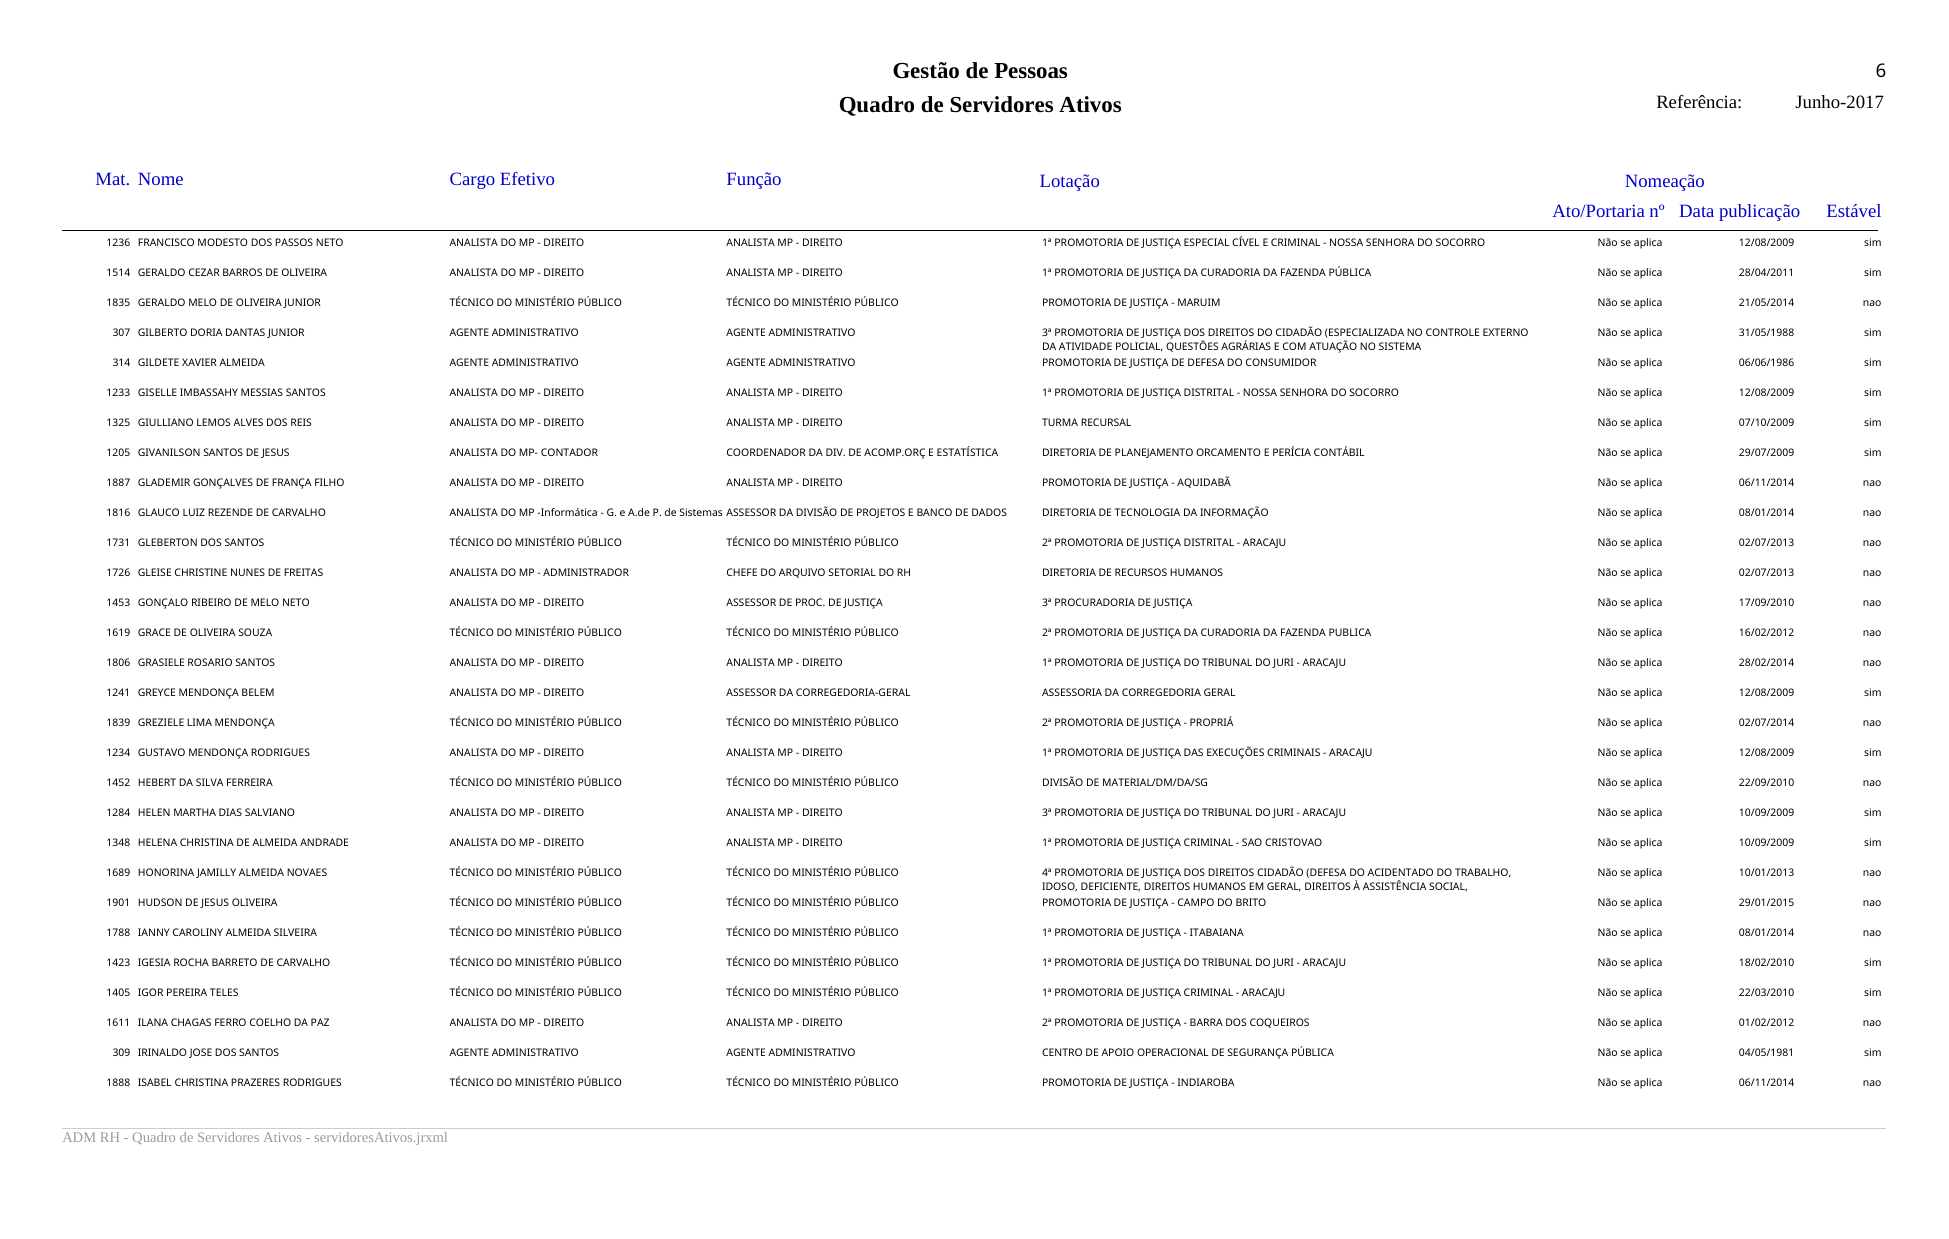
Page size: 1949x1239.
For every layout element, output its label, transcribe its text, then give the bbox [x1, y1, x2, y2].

table_cell Quadro de Servidores Ativos [437, 91, 1523, 124]
table_cell 10/09/2009 [1662, 805, 1794, 835]
table_cell ANALISTA DO MP - DIREITO [449, 385, 723, 415]
table_cell [1538, 295, 1547, 325]
table_cell Não se aplica [1547, 925, 1662, 955]
table_cell [1794, 535, 1803, 565]
table_cell ASSESSOR DA DIVISÃO DE PROJETOS E BANCO DE DADOS [726, 505, 1030, 535]
table_cell TÉCNICO DO MINISTÉRIO PÚBLICO [726, 775, 1030, 805]
table_cell [130, 235, 138, 265]
table_cell [0, 865, 68, 895]
table_cell [443, 865, 449, 895]
table_cell TÉCNICO DO MINISTÉRIO PÚBLICO [726, 925, 1030, 955]
table_cell [130, 535, 138, 565]
table_cell 3ª PROCURADORIA DE JUSTIÇA [1042, 595, 1538, 625]
table_cell [0, 925, 68, 955]
table_cell [1030, 805, 1042, 835]
table_cell [0, 715, 68, 745]
table_cell GILBERTO DORIA DANTAS JUNIOR [138, 325, 443, 355]
table_cell [1881, 535, 1948, 565]
table_cell 307 [68, 325, 130, 355]
table_cell [1881, 235, 1948, 265]
table_cell Não se aplica [1547, 1045, 1662, 1075]
table_cell [1794, 745, 1803, 775]
table_cell Não se aplica [1547, 325, 1662, 355]
table_cell ANALISTA DO MP - DIREITO [449, 745, 723, 775]
table_cell [1881, 925, 1948, 955]
table_cell [1538, 955, 1547, 985]
table_cell PROMOTORIA DE JUSTIÇA - INDIAROBA [1042, 1075, 1538, 1105]
table_cell [443, 235, 449, 265]
table_header Mat. [68, 168, 130, 198]
table_cell [1881, 835, 1948, 865]
table_cell DIRETORIA DE TECNOLOGIA DA INFORMAÇÃO [1042, 505, 1538, 535]
table_cell 10/09/2009 [1662, 835, 1794, 865]
table_cell [443, 1015, 449, 1045]
table_cell TURMA RECURSAL [1042, 415, 1538, 445]
table_cell [1794, 325, 1803, 355]
table_cell IANNY CAROLINY ALMEIDA SILVEIRA [138, 925, 443, 955]
table_cell 1806 [68, 655, 130, 685]
table_cell IGOR PEREIRA TELES [138, 985, 443, 1015]
table_cell [1881, 745, 1948, 775]
table_cell [1794, 655, 1803, 685]
table_cell [443, 595, 449, 625]
table_cell Não se aplica [1547, 835, 1662, 865]
table_cell [443, 745, 449, 775]
table_cell [1794, 895, 1803, 925]
table_cell [130, 745, 138, 775]
table_cell 6 [1731, 57, 1886, 84]
table_cell [1538, 235, 1547, 265]
table_cell [130, 805, 138, 835]
table_cell nao [1803, 535, 1881, 565]
table_cell AGENTE ADMINISTRATIVO [449, 325, 723, 355]
table_cell [130, 325, 138, 355]
table_cell [1538, 535, 1547, 565]
table_cell ANALISTA MP - DIREITO [726, 655, 1030, 685]
table_cell GILDETE XAVIER ALMEIDA [138, 355, 443, 385]
table_cell GLEISE CHRISTINE NUNES DE FREITAS [138, 565, 443, 595]
table_cell Não se aplica [1547, 715, 1662, 745]
table_cell [1030, 505, 1042, 535]
table_cell [130, 775, 138, 805]
table_cell [0, 1128, 62, 1152]
table_cell [130, 595, 138, 625]
table_cell 1ª PROMOTORIA DE JUSTIÇA DAS EXECUÇÕES CRIMINAIS - ARACAJU [1042, 745, 1538, 775]
table_cell 1ª PROMOTORIA DE JUSTIÇA DO TRIBUNAL DO JURI - ARACAJU [1042, 655, 1538, 685]
table_cell TÉCNICO DO MINISTÉRIO PÚBLICO [726, 895, 1030, 925]
table_cell [130, 355, 138, 385]
table_cell TÉCNICO DO MINISTÉRIO PÚBLICO [449, 295, 723, 325]
table_cell [1030, 1075, 1042, 1105]
table_cell [443, 475, 449, 505]
table_cell [0, 985, 68, 1015]
table_cell 1611 [68, 1015, 130, 1045]
table_cell [130, 1015, 138, 1045]
table_cell 29/07/2009 [1662, 445, 1794, 475]
table_cell [1794, 505, 1803, 535]
table_cell sim [1803, 1045, 1881, 1075]
table_cell Não se aplica [1547, 685, 1662, 715]
table_cell [0, 625, 68, 655]
table_cell 1ª PROMOTORIA DE JUSTIÇA CRIMINAL - ARACAJU [1042, 985, 1538, 1015]
table_cell GRASIELE ROSARIO SANTOS [138, 655, 443, 685]
table_cell [0, 57, 437, 84]
table_cell [1030, 325, 1042, 355]
table_cell ADM RH - Quadro de Servidores Ativos - servidoresAtivos.jrxml [62, 1129, 1886, 1152]
table_cell [1538, 835, 1547, 865]
table_cell 1241 [68, 685, 130, 715]
table_cell [1523, 91, 1656, 124]
table_cell [1196, 170, 1529, 198]
table_cell [1794, 865, 1803, 895]
table_cell [1030, 265, 1042, 295]
table_cell GREYCE MENDONÇA BELEM [138, 685, 443, 715]
table_cell [443, 805, 449, 835]
table_cell 12/08/2009 [1662, 745, 1794, 775]
table_cell [1538, 445, 1547, 475]
table_cell [443, 325, 449, 355]
table_cell [0, 445, 68, 475]
table_cell [1794, 805, 1803, 835]
table_cell 1619 [68, 625, 130, 655]
table_cell Não se aplica [1547, 745, 1662, 775]
table_cell 2ª PROMOTORIA DE JUSTIÇA DISTRITAL - ARACAJU [1042, 535, 1538, 565]
table_cell 29/01/2015 [1662, 895, 1794, 925]
table_cell Não se aplica [1547, 475, 1662, 505]
table_cell HEBERT DA SILVA FERREIRA [138, 775, 443, 805]
table_cell [1881, 475, 1948, 505]
table_cell [130, 865, 138, 895]
table_cell 06/11/2014 [1662, 1075, 1794, 1105]
table_cell GONÇALO RIBEIRO DE MELO NETO [138, 595, 443, 625]
table_cell sim [1803, 835, 1881, 865]
table_cell [1030, 295, 1042, 325]
table_cell Não se aplica [1547, 235, 1662, 265]
table_cell 1689 [68, 865, 130, 895]
table_cell [130, 625, 138, 655]
table_cell nao [1803, 1015, 1881, 1045]
table_cell 02/07/2014 [1662, 715, 1794, 745]
table_cell [1030, 775, 1042, 805]
table_cell Não se aplica [1547, 535, 1662, 565]
table_cell [1881, 295, 1948, 325]
table_cell [1881, 1075, 1948, 1105]
table_cell [1881, 415, 1948, 445]
table_cell 309 [68, 1045, 130, 1075]
table_cell [1794, 415, 1803, 445]
table_cell ANALISTA MP - DIREITO [726, 475, 1030, 505]
table_cell [1538, 505, 1547, 535]
table_cell PROMOTORIA DE JUSTIÇA DE DEFESA DO CONSUMIDOR [1042, 355, 1538, 385]
table_cell [130, 835, 138, 865]
table_cell [443, 835, 449, 865]
table_cell 1205 [68, 445, 130, 475]
table_cell 31/05/1988 [1662, 325, 1794, 355]
table_cell [1881, 595, 1948, 625]
table_cell PROMOTORIA DE JUSTIÇA - MARUIM [1042, 295, 1538, 325]
table_cell [1881, 955, 1948, 985]
table_cell GLAUCO LUIZ REZENDE DE CARVALHO [138, 505, 443, 535]
table_cell ANALISTA DO MP -Informática - G. e A.de P. de Sistemas [449, 505, 723, 535]
table_cell [1881, 865, 1948, 895]
table_cell [0, 125, 1948, 168]
table_cell [1794, 1015, 1803, 1045]
table_cell [443, 415, 449, 445]
table_cell Lotação [1039, 170, 1196, 199]
table_cell [130, 295, 138, 325]
table_cell ANALISTA DO MP - DIREITO [449, 1015, 723, 1045]
table_cell [1538, 685, 1547, 715]
table_cell CENTRO DE APOIO OPERACIONAL DE SEGURANÇA PÚBLICA [1042, 1045, 1538, 1075]
table_cell [443, 295, 449, 325]
table_cell [1794, 835, 1803, 865]
table_cell ANALISTA MP - DIREITO [726, 805, 1030, 835]
table_cell sim [1803, 235, 1881, 265]
table_cell [443, 355, 449, 385]
table_cell sim [1803, 805, 1881, 835]
table_cell [1794, 985, 1803, 1015]
table_cell 16/02/2012 [1662, 625, 1794, 655]
table_cell 1ª PROMOTORIA DE JUSTIÇA DISTRITAL - NOSSA SENHORA DO SOCORRO [1042, 385, 1538, 415]
table_cell [0, 595, 68, 625]
table_cell [130, 1045, 138, 1075]
table_cell Não se aplica [1547, 895, 1662, 925]
table_cell AGENTE ADMINISTRATIVO [726, 1045, 1030, 1075]
table_cell Não se aplica [1547, 265, 1662, 295]
table_cell 06/11/2014 [1662, 475, 1794, 505]
table_cell [443, 1075, 449, 1105]
table_cell Não se aplica [1547, 985, 1662, 1015]
table_cell [1794, 955, 1803, 985]
table_cell GERALDO CEZAR BARROS DE OLIVEIRA [138, 265, 443, 295]
table_cell DIVISÃO DE MATERIAL/DM/DA/SG [1042, 775, 1538, 805]
table_cell 1ª PROMOTORIA DE JUSTIÇA - ITABAIANA [1042, 925, 1538, 955]
table_cell AGENTE ADMINISTRATIVO [726, 355, 1030, 385]
table_cell [0, 565, 68, 595]
table_cell [1538, 625, 1547, 655]
table_cell AGENTE ADMINISTRATIVO [449, 1045, 723, 1075]
table_cell sim [1803, 745, 1881, 775]
table_cell TÉCNICO DO MINISTÉRIO PÚBLICO [726, 1075, 1030, 1105]
table_cell 3ª PROMOTORIA DE JUSTIÇA DO TRIBUNAL DO JURI - ARACAJU [1042, 805, 1538, 835]
table_cell [1030, 1045, 1042, 1075]
table_cell PROMOTORIA DE JUSTIÇA - CAMPO DO BRITO [1042, 895, 1538, 925]
table_cell 1423 [68, 955, 130, 985]
table_cell ANALISTA DO MP - DIREITO [449, 655, 723, 685]
table_cell [1794, 775, 1803, 805]
table_cell sim [1803, 325, 1881, 355]
table_cell [1523, 57, 1731, 84]
table_cell [1881, 625, 1948, 655]
table_cell TÉCNICO DO MINISTÉRIO PÚBLICO [726, 865, 1030, 895]
table_cell [443, 985, 449, 1015]
table_cell [1030, 685, 1042, 715]
table_cell Não se aplica [1547, 805, 1662, 835]
table_cell [1884, 91, 1948, 124]
table_cell Não se aplica [1547, 385, 1662, 415]
table_cell ANALISTA MP - DIREITO [726, 385, 1030, 415]
table_cell [0, 895, 68, 925]
table_cell [1030, 745, 1042, 775]
table_cell ANALISTA DO MP - DIREITO [449, 475, 723, 505]
table_cell sim [1803, 445, 1881, 475]
table_cell [0, 505, 68, 535]
table_cell [1538, 475, 1547, 505]
table_cell TÉCNICO DO MINISTÉRIO PÚBLICO [726, 715, 1030, 745]
table_cell [1538, 415, 1547, 445]
table_cell [443, 895, 449, 925]
table_cell [1030, 1015, 1042, 1045]
table_cell 1452 [68, 775, 130, 805]
table_cell [443, 775, 449, 805]
table_cell [130, 445, 138, 475]
table_cell ANALISTA MP - DIREITO [726, 745, 1030, 775]
table_cell [0, 1075, 68, 1105]
table_cell [130, 925, 138, 955]
table_cell ANALISTA DO MP - DIREITO [449, 805, 723, 835]
table_cell Não se aplica [1547, 865, 1662, 895]
table_cell TÉCNICO DO MINISTÉRIO PÚBLICO [449, 955, 723, 985]
table_header [0, 0, 1948, 57]
table_cell 2ª PROMOTORIA DE JUSTIÇA DA CURADORIA DA FAZENDA PUBLICA [1042, 625, 1538, 655]
table_cell [0, 805, 68, 835]
table_cell [443, 925, 449, 955]
table_cell [1794, 1075, 1803, 1105]
table_cell [0, 295, 68, 325]
table_cell Não se aplica [1547, 415, 1662, 445]
table_cell 1ª PROMOTORIA DE JUSTIÇA DA CURADORIA DA FAZENDA PÚBLICA [1042, 265, 1538, 295]
table_cell [1886, 1128, 1948, 1152]
table_cell [1881, 985, 1948, 1015]
table_cell 08/01/2014 [1662, 505, 1794, 535]
table_cell [1030, 655, 1042, 685]
table_cell 1835 [68, 295, 130, 325]
table_cell ANALISTA MP - DIREITO [726, 235, 1030, 265]
table_cell [0, 745, 68, 775]
table_cell [443, 955, 449, 985]
table_cell [1881, 445, 1948, 475]
table_cell [1538, 745, 1547, 775]
table_cell [443, 535, 449, 565]
table_cell [1030, 445, 1042, 475]
table_cell [1881, 775, 1948, 805]
table_cell [1800, 170, 1948, 198]
table_cell [803, 170, 1039, 198]
table_cell [1881, 805, 1948, 835]
table_cell sim [1803, 355, 1881, 385]
table_cell [443, 625, 449, 655]
table_cell nao [1803, 625, 1881, 655]
table_cell ANALISTA MP - DIREITO [726, 1015, 1030, 1045]
table_cell 4ª PROMOTORIA DE JUSTIÇA DOS DIREITOS CIDADÃO (DEFESA DO ACIDENTADO DO TRABALHO, IDOSO, DEFICIENTE, DIREITOS HUMANOS EM GERAL, DIREITOS À ASSISTÊNCIA SOCIAL, [1042, 865, 1538, 895]
table_cell [1538, 565, 1547, 595]
table_cell [1881, 355, 1948, 385]
table_cell nao [1803, 775, 1881, 805]
table_cell [1794, 235, 1803, 265]
table_cell [0, 535, 68, 565]
table_cell [0, 265, 68, 295]
table_cell 12/08/2009 [1662, 385, 1794, 415]
table_cell [1030, 895, 1042, 925]
table_cell [1538, 715, 1547, 745]
table_cell ANALISTA DO MP - DIREITO [449, 235, 723, 265]
table_cell 1348 [68, 835, 130, 865]
table_cell 1405 [68, 985, 130, 1015]
table_cell TÉCNICO DO MINISTÉRIO PÚBLICO [449, 775, 723, 805]
table_cell [1538, 1045, 1547, 1075]
table_cell [1794, 715, 1803, 745]
table_cell [1030, 865, 1042, 895]
table_cell ASSESSOR DA CORREGEDORIA-GERAL [726, 685, 1030, 715]
table_cell [1794, 445, 1803, 475]
table_cell 17/09/2010 [1662, 595, 1794, 625]
table_cell 2ª PROMOTORIA DE JUSTIÇA - BARRA DOS COQUEIROS [1042, 1015, 1538, 1045]
table_cell [443, 385, 449, 415]
table_cell [443, 445, 449, 475]
table_cell TÉCNICO DO MINISTÉRIO PÚBLICO [449, 985, 723, 1015]
table_cell 04/05/1981 [1662, 1045, 1794, 1075]
table_cell [130, 505, 138, 535]
table_cell PROMOTORIA DE JUSTIÇA - AQUIDABÃ [1042, 475, 1538, 505]
table_cell [130, 715, 138, 745]
table_cell [1538, 985, 1547, 1015]
table_cell [1030, 355, 1042, 385]
table_cell [1538, 775, 1547, 805]
table_cell ISABEL CHRISTINA PRAZERES RODRIGUES [138, 1075, 443, 1105]
table_cell Data publicação [1665, 200, 1800, 229]
table_cell [1794, 385, 1803, 415]
table_cell [130, 565, 138, 595]
table_cell [130, 265, 138, 295]
table_cell Ato/Portaria nº [1529, 200, 1664, 229]
table_cell [1881, 565, 1948, 595]
table_cell [1794, 625, 1803, 655]
table_cell [684, 170, 726, 198]
table_cell 21/05/2014 [1662, 295, 1794, 325]
table_cell 28/02/2014 [1662, 655, 1794, 685]
table_cell 1236 [68, 235, 130, 265]
table_cell [0, 1015, 68, 1045]
table_cell [1538, 355, 1547, 385]
table_cell Estável [1803, 200, 1881, 229]
table_cell [130, 685, 138, 715]
table_cell [130, 985, 138, 1015]
table_cell [1881, 200, 1948, 229]
table_cell [1030, 385, 1042, 415]
table_cell 02/07/2013 [1662, 565, 1794, 595]
table_cell 1ª PROMOTORIA DE JUSTIÇA CRIMINAL - SAO CRISTOVAO [1042, 835, 1538, 865]
table_cell ANALISTA DO MP - DIREITO [449, 265, 723, 295]
table_cell Não se aplica [1547, 1015, 1662, 1045]
table_cell 1284 [68, 805, 130, 835]
table_cell [130, 655, 138, 685]
table_cell 1839 [68, 715, 130, 745]
table_cell [1538, 895, 1547, 925]
table_cell ANALISTA DO MP - DIREITO [449, 595, 723, 625]
table_cell [443, 655, 449, 685]
table_cell nao [1803, 595, 1881, 625]
table_cell TÉCNICO DO MINISTÉRIO PÚBLICO [449, 715, 723, 745]
table_cell 18/02/2010 [1662, 955, 1794, 985]
table_cell CHEFE DO ARQUIVO SETORIAL DO RH [726, 565, 1030, 595]
table_header Cargo Efetivo [449, 168, 684, 198]
table_cell [1538, 805, 1547, 835]
table_cell 10/01/2013 [1662, 865, 1794, 895]
table_cell [1881, 715, 1948, 745]
table_cell [1030, 235, 1042, 265]
table_cell [1030, 565, 1042, 595]
table_cell nao [1803, 715, 1881, 745]
table_cell IRINALDO JOSE DOS SANTOS [138, 1045, 443, 1075]
table_cell [1881, 325, 1948, 355]
table_cell [1794, 925, 1803, 955]
table_cell 1888 [68, 1075, 130, 1105]
table_cell ANALISTA DO MP - DIREITO [449, 685, 723, 715]
table_cell Não se aplica [1547, 565, 1662, 595]
table_cell Não se aplica [1547, 445, 1662, 475]
table_cell Não se aplica [1547, 655, 1662, 685]
table_cell 1ª PROMOTORIA DE JUSTIÇA ESPECIAL CÍVEL E CRIMINAL - NOSSA SENHORA DO SOCORRO [1042, 235, 1538, 265]
table_cell [1881, 685, 1948, 715]
table_cell [130, 895, 138, 925]
table_cell [0, 200, 1529, 229]
table_cell GISELLE IMBASSAHY MESSIAS SANTOS [138, 385, 443, 415]
table_cell [1794, 685, 1803, 715]
table_cell [0, 775, 68, 805]
table_cell IGESIA ROCHA BARRETO DE CARVALHO [138, 955, 443, 985]
table_cell DIRETORIA DE PLANEJAMENTO ORCAMENTO E PERÍCIA CONTÁBIL [1042, 445, 1538, 475]
table_cell sim [1803, 955, 1881, 985]
table_cell Não se aplica [1547, 505, 1662, 535]
table_cell [1030, 625, 1042, 655]
table_cell nao [1803, 505, 1881, 535]
table_cell ANALISTA DO MP - ADMINISTRADOR [449, 565, 723, 595]
table_cell [0, 1105, 1948, 1128]
table_cell [1538, 655, 1547, 685]
table_cell [130, 955, 138, 985]
table_cell 1325 [68, 415, 130, 445]
table_cell 28/04/2011 [1662, 265, 1794, 295]
table_header Nome [138, 168, 203, 198]
table_cell [0, 835, 68, 865]
table_cell [0, 325, 68, 355]
table_cell [1538, 265, 1547, 295]
table_cell [443, 505, 449, 535]
table_cell [1886, 57, 1948, 84]
table_cell ILANA CHAGAS FERRO COELHO DA PAZ [138, 1015, 443, 1045]
table_cell GERALDO MELO DE OLIVEIRA JUNIOR [138, 295, 443, 325]
table_cell COORDENADOR DA DIV. DE ACOMP.ORÇ E ESTATÍSTICA [726, 445, 1030, 475]
table_cell nao [1803, 655, 1881, 685]
table_cell 1731 [68, 535, 130, 565]
table_cell GREZIELE LIMA MENDONÇA [138, 715, 443, 745]
table_header Função [726, 168, 803, 198]
table_cell [130, 170, 138, 198]
table_cell [1881, 895, 1948, 925]
table_cell [0, 235, 68, 265]
table_cell Não se aplica [1547, 1075, 1662, 1105]
table_cell [1538, 1015, 1547, 1045]
table_cell AGENTE ADMINISTRATIVO [726, 325, 1030, 355]
table_cell TÉCNICO DO MINISTÉRIO PÚBLICO [726, 985, 1030, 1015]
table_cell nao [1803, 925, 1881, 955]
table_cell ANALISTA MP - DIREITO [726, 835, 1030, 865]
table_cell [443, 565, 449, 595]
table_cell sim [1803, 685, 1881, 715]
table_cell [1794, 475, 1803, 505]
table_cell [0, 475, 68, 505]
table_cell ANALISTA DO MP - DIREITO [449, 835, 723, 865]
table_cell nao [1803, 295, 1881, 325]
table_cell TÉCNICO DO MINISTÉRIO PÚBLICO [726, 625, 1030, 655]
table_cell [1030, 955, 1042, 985]
table_cell 2ª PROMOTORIA DE JUSTIÇA - PROPRIÁ [1042, 715, 1538, 745]
table_cell [1538, 865, 1547, 895]
table_cell [1538, 595, 1547, 625]
table_cell [130, 1075, 138, 1105]
table_cell [1794, 1045, 1803, 1075]
table_cell TÉCNICO DO MINISTÉRIO PÚBLICO [449, 625, 723, 655]
table_cell 1726 [68, 565, 130, 595]
table_cell [1881, 265, 1948, 295]
table_cell [1030, 475, 1042, 505]
table_cell 01/02/2012 [1662, 1015, 1794, 1045]
table_cell [1538, 385, 1547, 415]
table_cell [0, 415, 68, 445]
table_cell 02/07/2013 [1662, 535, 1794, 565]
table_cell Não se aplica [1547, 955, 1662, 985]
table_cell TÉCNICO DO MINISTÉRIO PÚBLICO [449, 535, 723, 565]
table_cell [1030, 415, 1042, 445]
table_cell [443, 1045, 449, 1075]
table_cell [1881, 385, 1948, 415]
table_cell ASSESSOR DE PROC. DE JUSTIÇA [726, 595, 1030, 625]
table_cell Nomeação [1529, 170, 1800, 199]
table_cell GIVANILSON SANTOS DE JESUS [138, 445, 443, 475]
table_cell [1794, 595, 1803, 625]
table_cell sim [1803, 985, 1881, 1015]
table_cell GIULLIANO LEMOS ALVES DOS REIS [138, 415, 443, 445]
table_cell nao [1803, 565, 1881, 595]
table_cell [130, 385, 138, 415]
table_cell ANALISTA MP - DIREITO [726, 265, 1030, 295]
table_cell TÉCNICO DO MINISTÉRIO PÚBLICO [449, 925, 723, 955]
table_cell [0, 91, 437, 124]
table_cell [0, 685, 68, 715]
table_cell Junho-2017 [1756, 91, 1884, 124]
table_cell [1538, 925, 1547, 955]
table_cell [0, 170, 68, 198]
table_cell 1901 [68, 895, 130, 925]
table_cell [130, 475, 138, 505]
table_cell sim [1803, 265, 1881, 295]
table_cell 1234 [68, 745, 130, 775]
table_cell 06/06/1986 [1662, 355, 1794, 385]
table_cell [1030, 925, 1042, 955]
table_cell 1788 [68, 925, 130, 955]
table_cell nao [1803, 895, 1881, 925]
table_cell nao [1803, 865, 1881, 895]
table_cell [0, 385, 68, 415]
table_cell TÉCNICO DO MINISTÉRIO PÚBLICO [726, 955, 1030, 985]
table_cell [203, 170, 449, 198]
table_cell sim [1803, 385, 1881, 415]
table_cell ANALISTA DO MP - DIREITO [449, 415, 723, 445]
table_cell [1881, 1045, 1948, 1075]
table_cell 3ª PROMOTORIA DE JUSTIÇA DOS DIREITOS DO CIDADÃO (ESPECIALIZADA NO CONTROLE EXTERNO DA ATIVIDADE POLICIAL, QUESTÕES AGRÁRIAS E COM ATUAÇÃO NO SISTEMA [1042, 325, 1538, 355]
table_cell 1ª PROMOTORIA DE JUSTIÇA DO TRIBUNAL DO JURI - ARACAJU [1042, 955, 1538, 985]
table_cell 1514 [68, 265, 130, 295]
table_cell HELENA CHRISTINA DE ALMEIDA ANDRADE [138, 835, 443, 865]
table_cell [0, 955, 68, 985]
table_cell HUDSON DE JESUS OLIVEIRA [138, 895, 443, 925]
table_cell GUSTAVO MENDONÇA RODRIGUES [138, 745, 443, 775]
table_cell ANALISTA DO MP- CONTADOR [449, 445, 723, 475]
table_cell [0, 85, 1948, 91]
table_cell 1453 [68, 595, 130, 625]
table_cell [1881, 505, 1948, 535]
table_cell TÉCNICO DO MINISTÉRIO PÚBLICO [726, 295, 1030, 325]
table_cell [443, 265, 449, 295]
table_cell 07/10/2009 [1662, 415, 1794, 445]
table_cell Não se aplica [1547, 355, 1662, 385]
table_cell ASSESSORIA DA CORREGEDORIA GERAL [1042, 685, 1538, 715]
table_cell Não se aplica [1547, 595, 1662, 625]
table_cell [1794, 565, 1803, 595]
table_cell 1887 [68, 475, 130, 505]
table_cell DIRETORIA DE RECURSOS HUMANOS [1042, 565, 1538, 595]
table_cell [130, 415, 138, 445]
table_cell HELEN MARTHA DIAS SALVIANO [138, 805, 443, 835]
table_cell nao [1803, 1075, 1881, 1105]
table_cell 1233 [68, 385, 130, 415]
table_cell nao [1803, 475, 1881, 505]
table_cell [1030, 985, 1042, 1015]
table_cell Referência: [1656, 91, 1754, 124]
table_cell 314 [68, 355, 130, 385]
table_cell [1881, 1015, 1948, 1045]
table_cell TÉCNICO DO MINISTÉRIO PÚBLICO [449, 865, 723, 895]
table_cell TÉCNICO DO MINISTÉRIO PÚBLICO [449, 1075, 723, 1105]
table_cell 08/01/2014 [1662, 925, 1794, 955]
table_cell HONORINA JAMILLY ALMEIDA NOVAES [138, 865, 443, 895]
table_cell [1794, 355, 1803, 385]
table_cell [443, 715, 449, 745]
table_cell 22/09/2010 [1662, 775, 1794, 805]
table_cell GLEBERTON DOS SANTOS [138, 535, 443, 565]
table_cell FRANCISCO MODESTO DOS PASSOS NETO [138, 235, 443, 265]
table_cell [1030, 595, 1042, 625]
table_cell Gestão de Pessoas [437, 57, 1523, 85]
table_cell [1794, 265, 1803, 295]
table_cell [0, 655, 68, 685]
table_cell 22/03/2010 [1662, 985, 1794, 1015]
table_cell ANALISTA MP - DIREITO [726, 415, 1030, 445]
table_cell Não se aplica [1547, 625, 1662, 655]
table_cell [443, 685, 449, 715]
table_cell [1030, 535, 1042, 565]
table_cell Não se aplica [1547, 295, 1662, 325]
table_cell Não se aplica [1547, 775, 1662, 805]
table_cell [1030, 835, 1042, 865]
table_cell sim [1803, 415, 1881, 445]
table_cell GLADEMIR GONÇALVES DE FRANÇA FILHO [138, 475, 443, 505]
table_cell [1794, 295, 1803, 325]
table_cell AGENTE ADMINISTRATIVO [449, 355, 723, 385]
table_cell [0, 355, 68, 385]
table_cell [1030, 715, 1042, 745]
table_cell [1538, 1075, 1547, 1105]
table_cell [1538, 325, 1547, 355]
table_cell TÉCNICO DO MINISTÉRIO PÚBLICO [726, 535, 1030, 565]
table_cell 12/08/2009 [1662, 685, 1794, 715]
table_cell [0, 1045, 68, 1075]
table_cell TÉCNICO DO MINISTÉRIO PÚBLICO [449, 895, 723, 925]
table_cell GRACE DE OLIVEIRA SOUZA [138, 625, 443, 655]
table_cell 12/08/2009 [1662, 235, 1794, 265]
table_cell [1881, 655, 1948, 685]
table_cell 1816 [68, 505, 130, 535]
